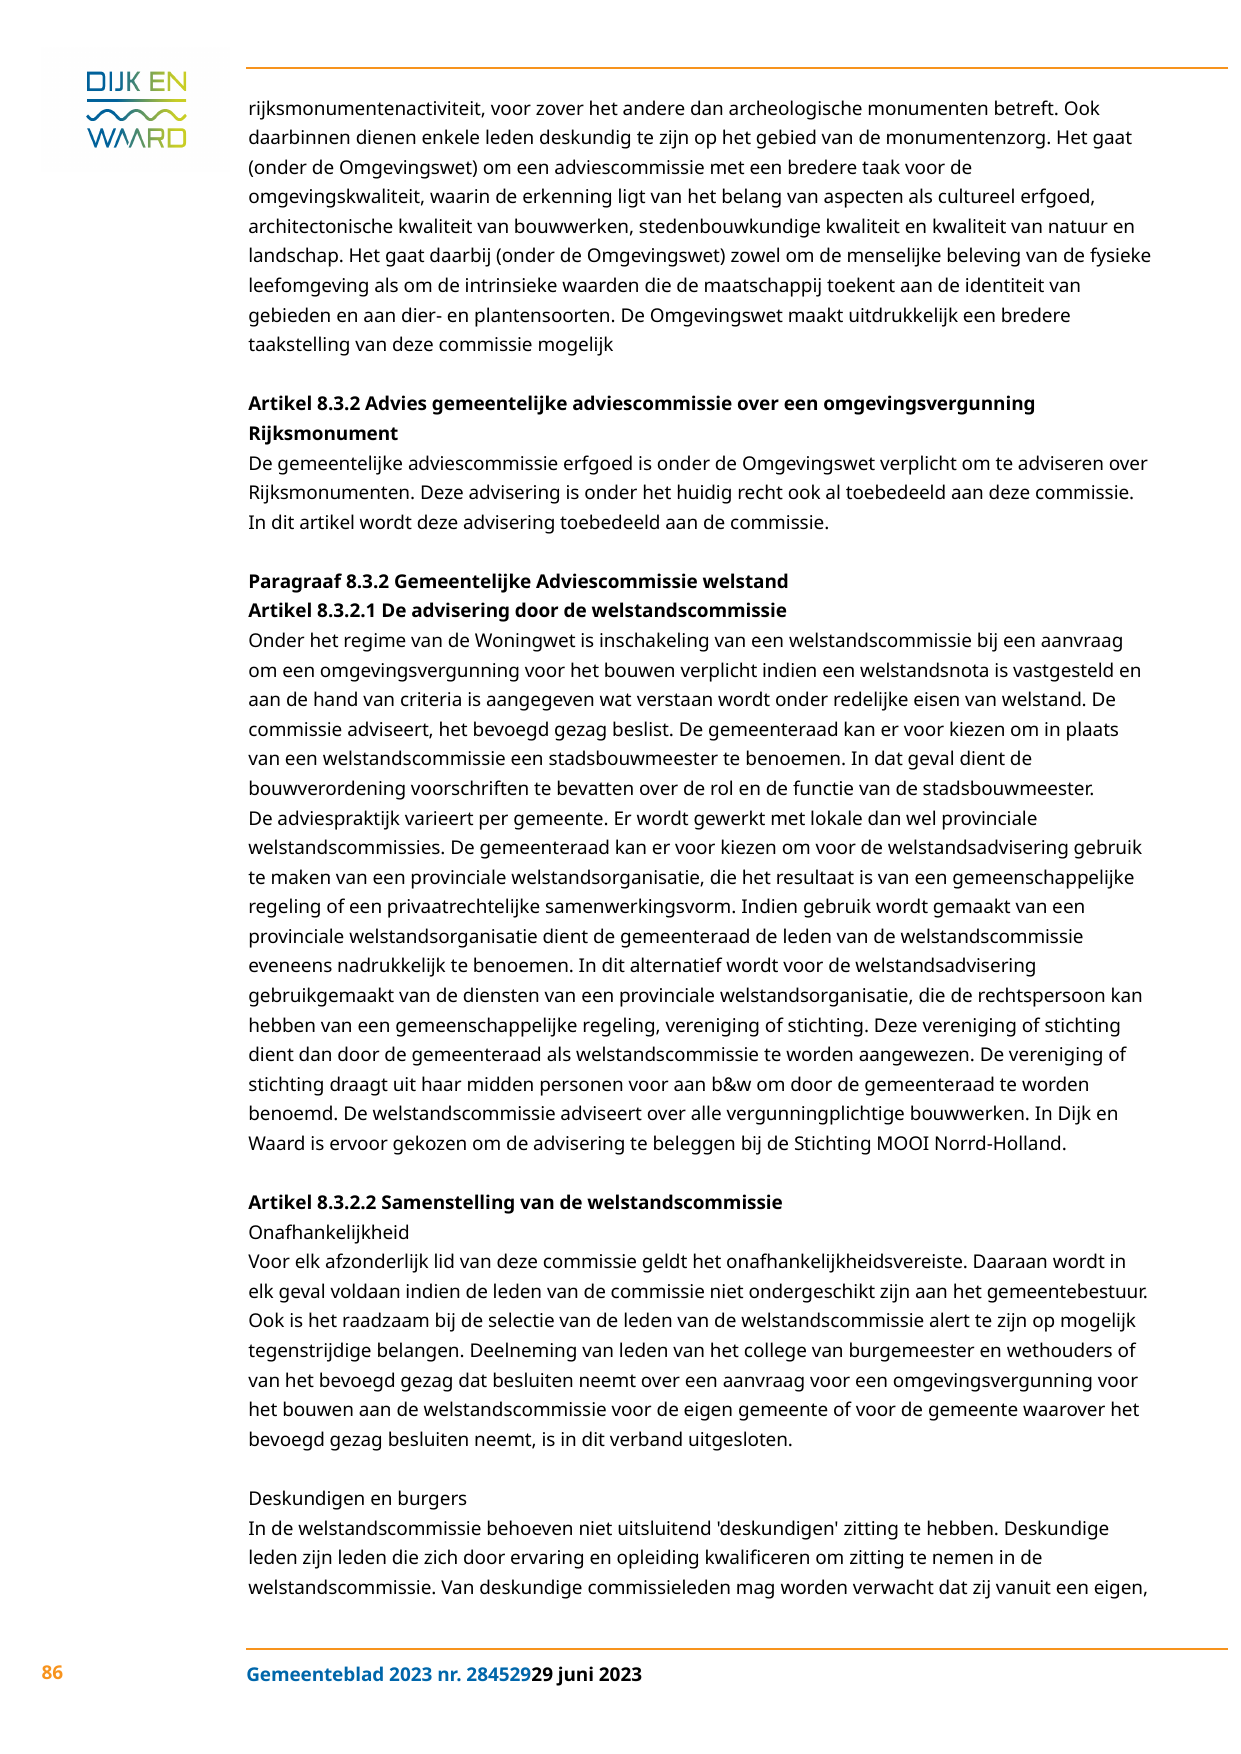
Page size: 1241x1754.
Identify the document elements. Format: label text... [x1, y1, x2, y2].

text Artikel 8.3.2 Advies gemeentelijke adviescommissie over een omgevingsvergunning Rijksmonument [248, 391, 1152, 446]
text Paragraaf 8.3.2 Gemeentelijke Adviescommissie welstand [248, 568, 1152, 594]
picture [41, 47, 231, 172]
text Artikel 8.3.2.1 De advisering door de welstandscommissie [248, 598, 1152, 623]
text De gemeentelijke adviescommissie erfgoed is onder de Omgevingswet verplicht om te adviseren over Rijksmonumenten. Deze advisering is onder het huidig recht ook al toebedeeld aan deze commissie. In dit artikel wordt deze advisering toebedeeld aan de commissie. [248, 450, 1152, 535]
text Deskundigen en burgers [248, 1485, 1152, 1511]
text Onafhankelijkheid [248, 1219, 1152, 1245]
text Voor elk afzonderlijk lid van deze commissie geldt het onafhankelijkheidsvereiste. Daaraan wordt in elk geval voldaan indien de leden van de commissie niet ondergeschikt zijn aan het gemeentebestuur. Ook is het raadzaam bij de selectie van de leden van de welstandscommissie alert te zijn op mogelijk tegenstrijdige belangen. Deelneming van leden van het college van burgemeester en wethouders of van het bevoegd gezag dat besluiten neemt over een aanvraag voor een omgevingsvergunning voor het bouwen aan de welstandscommissie voor de eigen gemeente of voor de gemeente waarover het bevoegd gezag besluiten neemt, is in dit verband uitgesloten. [248, 1248, 1152, 1452]
text In de welstandscommissie behoeven niet uitsluitend 'deskundigen' zitting te hebben. Deskundige leden zijn leden die zich door ervaring en opleiding kwalificeren om zitting te nemen in de welstandscommissie. Van deskundige commissieleden mag worden verwacht dat zij vanuit een eigen, [248, 1515, 1152, 1600]
text Onder het regime van de Woningwet is inschakeling van een welstandscommissie bij een aanvraag om een omgevingsvergunning voor het bouwen verplicht indien een welstandsnota is vastgesteld en aan de hand van criteria is aangegeven wat verstaan wordt onder redelijke eisen van welstand. De commissie adviseert, het bevoegd gezag beslist. De gemeenteraad kan er voor kiezen om in plaats van een welstandscommissie een stadsbouwmeester te benoemen. In dat geval dient de bouwverordening voorschriften te bevatten over de rol en de functie van de stadsbouwmeester. [248, 627, 1152, 801]
text Artikel 8.3.2.2 Samenstelling van de welstandscommissie [248, 1189, 1152, 1215]
text rijksmonumentenactiviteit, voor zover het andere dan archeologische monumenten betreft. Ook daarbinnen dienen enkele leden deskundig te zijn op het gebied van de monumentenzorg. Het gaat (onder de Omgevingswet) om een adviescommissie met een bredere taak voor de omgevingskwaliteit, waarin de erkenning ligt van het belang van aspecten als cultureel erfgoed, architectonische kwaliteit van bouwwerken, stedenbouwkundige kwaliteit en kwaliteit van natuur en landschap. Het gaat daarbij (onder de Omgevingswet) zowel om de menselijke beleving van de fysieke leefomgeving als om de intrinsieke waarden die de maatschappij toekent aan de identiteit van gebieden en aan dier- en plantensoorten. De Omgevingswet maakt uitdrukkelijk een bredere taakstelling van deze commissie mogelijk [248, 95, 1152, 357]
text De adviespraktijk varieert per gemeente. Er wordt gewerkt met lokale dan wel provinciale welstandscommissies. De gemeenteraad kan er voor kiezen om voor de welstandsadvisering gebruik te maken van een provinciale welstandsorganisatie, die het resultaat is van een gemeenschappelijke regeling of een privaatrechtelijke samenwerkingsvorm. Indien gebruik wordt gemaakt van een provinciale welstandsorganisatie dient de gemeenteraad de leden van de welstandscommissie eveneens nadrukkelijk te benoemen. In dit alternatief wordt voor de welstandsadvisering gebruikgemaakt van de diensten van een provinciale welstandsorganisatie, die de rechtspersoon kan hebben van een gemeenschappelijke regeling, vereniging of stichting. Deze vereniging of stichting dient dan door de gemeenteraad als welstandscommissie te worden aangewezen. De vereniging of stichting draagt uit haar midden personen voor aan b&w om door de gemeenteraad te worden benoemd. De welstandscommissie adviseert over alle vergunningplichtige bouwwerken. In Dijk en Waard is ervoor gekozen om de advisering te beleggen bij de Stichting MOOI Norrd-Holland. [248, 805, 1152, 1156]
